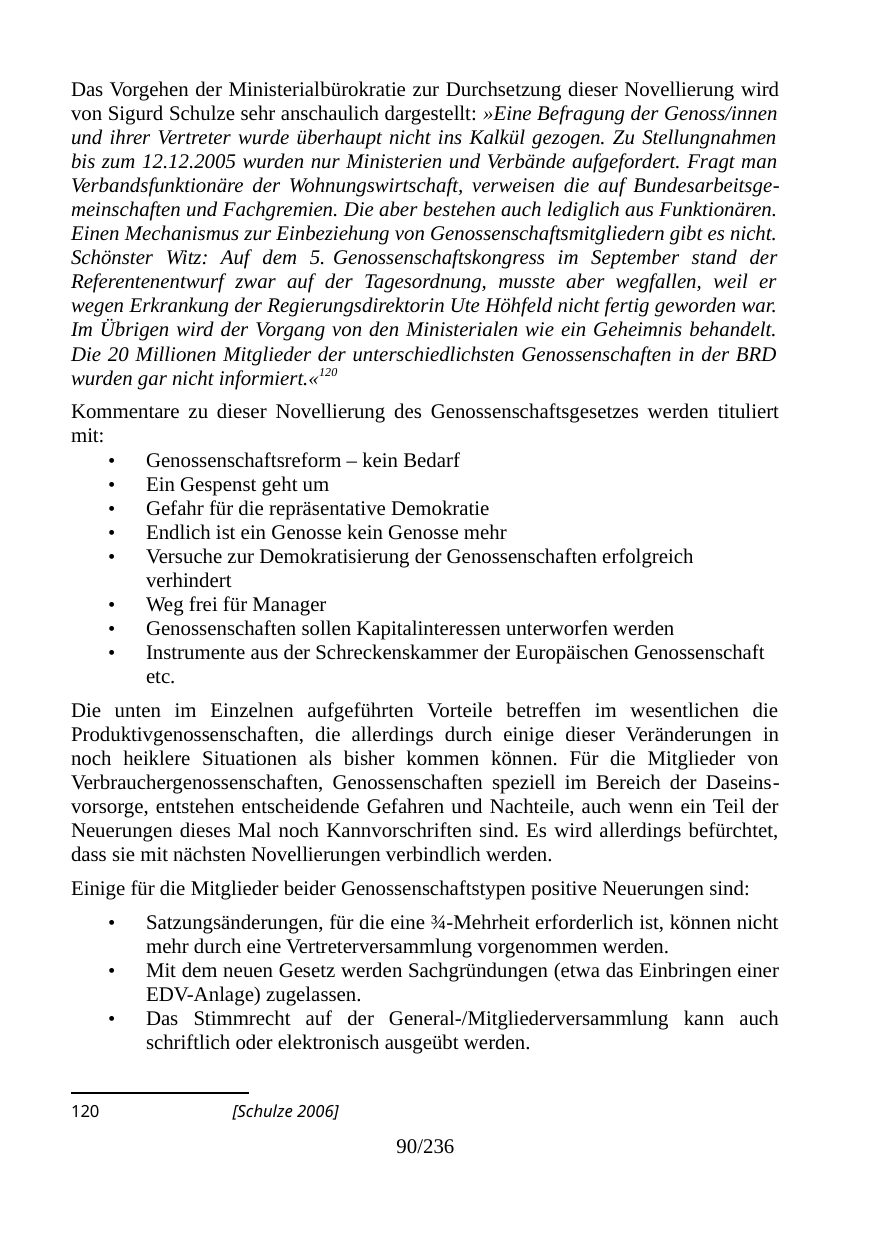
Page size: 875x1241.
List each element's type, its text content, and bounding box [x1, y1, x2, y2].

list Ein Gespenst geht um [108, 472, 779, 496]
list Endlich ist ein Genosse kein Genosse mehr [108, 520, 779, 544]
list Satzungsänderungen, für die eine ¾-Mehrheit erforderlich ist, können nicht mehr durch eine Vertreterversammlung vorgenommen werden. [108, 910, 779, 958]
list Instrumente aus der Schreckenskammer der Europäischen Genossenschaft etc. [108, 640, 779, 688]
text Das Vorgehen der Ministerialbürokratie zur Durchsetzung dieser Novellierung wird von Sigurd Schulze sehr anschaulich dargestellt: »Eine Befragung der Genoss/innen und ihrer Vertreter wurde überhaupt nicht ins Kalkül gezogen. Zu Stellungnahmen bis zum 12.12.2005 wurden nur Ministerien und Verbände aufgefordert. Fragt man Verbandsfunktionäre der Wohnungswirtschaft, verweisen die auf Bundesarbeitsge­meinschaften und Fachgremien. Die aber bestehen auch lediglich aus Funktionären. Einen Mechanismus zur Einbeziehung von Genossenschaftsmitgliedern gibt es nicht. Schönster Witz: Auf dem 5. Genossenschaftskongress im September stand der Referentenentwurf zwar auf der Tagesordnung, musste aber wegfallen, weil er wegen Erkrankung der Regierungsdirektorin Ute Höhfeld nicht fertig geworden war. Im Übrigen wird der Vorgang von den Ministerialen wie ein Geheimnis behandelt. Die 20 Millionen Mitglieder der unterschiedlichsten Genossenschaften in der BRD wurden gar nicht informiert.« [71, 77, 779, 389]
text Kommentare zu dieser Novellierung des Genossenschaftsgesetzes werden tituliert mit: [71, 399, 779, 447]
text Einige für die Mitglieder beider Genossenschaftstypen positive Neuerungen sind: [71, 876, 779, 900]
text Die unten im Einzelnen aufgeführten Vorteile betreffen im wesentlichen die Produktivgenossenschaften, die allerdings durch einige dieser Veränderungen in noch heiklere Situationen als bisher kommen können. Für die Mitglieder von Verbrauchergenossenschaften, Genossenschaften speziell im Bereich der Daseins­vorsorge, entstehen entscheidende Gefahren und Nachteile, auch wenn ein Teil der Neuerungen dieses Mal noch Kannvorschriften sind. Es wird allerdings befürchtet, dass sie mit nächsten Novellierungen verbindlich werden. [71, 698, 779, 866]
list Genossenschaftsreform – kein Bedarf [108, 447, 779, 472]
list Weg frei für Manager [108, 592, 779, 616]
list Genossenschaften sollen Kapitalinteressen unterworfen werden [108, 616, 779, 640]
list Das Stimmrecht auf der General-/Mitgliederversammlung kann auch schriftlich oder elektronisch ausgeübt werden. [108, 1006, 779, 1054]
list Gefahr für die repräsentative Demokratie [108, 496, 779, 520]
list Mit dem neuen Gesetz werden Sachgründungen (etwa das Einbringen einer EDV-Anlage) zugelassen. [108, 958, 779, 1006]
list Versuche zur Demokratisierung der Genossenschaften erfolgreich verhindert [108, 544, 779, 592]
text [Schulze 2006] [71, 1099, 779, 1122]
